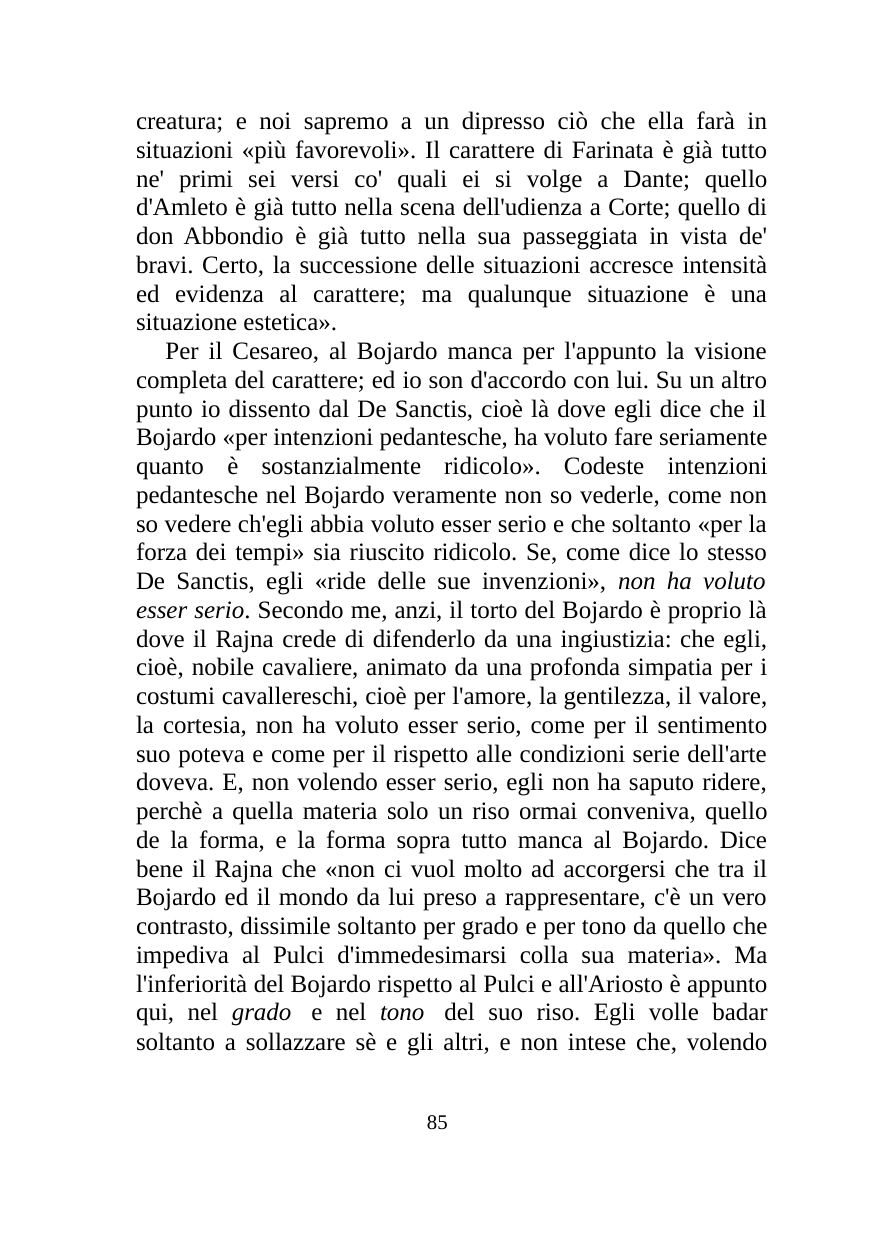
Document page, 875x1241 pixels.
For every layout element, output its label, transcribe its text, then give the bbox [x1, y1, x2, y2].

text Per il Cesareo, al Bojardo manca per l'appunto la visione completa del carattere; ed io son d'accordo con lui. Su un altro punto io dissento dal De Sanctis, cioè là dove egli dice che il Bojardo «per intenzioni pedantesche, ha voluto fare seriamente quanto è sostanzialmente ridicolo». Codeste intenzioni pedantesche nel Bojardo veramente non so vederle, come non so vedere ch'egli abbia voluto esser serio e che soltanto «per la forza dei tempi» sia riuscito ridicolo. Se, come dice lo stesso De Sanctis, egli «ride delle sue invenzioni», non ha voluto esser serio. Secondo me, anzi, il torto del Bojardo è proprio là dove il Rajna crede di difenderlo da una ingiustizia: che egli, cioè, nobile cavaliere, animato da una profonda simpatia per i costumi cavallereschi, cioè per l'amore, la gentilezza, il valore, la cortesia, non ha voluto esser serio, come per il sentimento suo poteva e come per il rispetto alle condizioni serie dell'arte doveva. E, non volendo esser serio, egli non ha saputo ridere, perchè a quella materia solo un riso ormai conveniva, quello de la forma, e la forma sopra tutto manca al Bojardo. Dice bene il Rajna che «non ci vuol molto ad accorgersi che tra il Bojardo ed il mondo da lui preso a rappresentare, c'è un vero contrasto, dissimile soltanto per grado e per tono da quello che impediva al Pulci d'immedesimarsi colla sua materia». Ma l'inferiorità del Bojardo rispetto al Pulci e all'Ariosto è appunto qui, nel grado e nel tono del suo riso. Egli volle badar soltanto a sollazzare sè e gli altri, e non intese che, volendo [136, 336, 768, 1056]
text creatura; e noi sapremo a un dipresso ciò che ella farà in situazioni «più favorevoli». Il carattere di Farinata è già tutto ne' primi sei versi co' quali ei si volge a Dante; quello d'Amleto è già tutto nella scena dell'udienza a Corte; quello di don Abbondio è già tutto nella sua passeggiata in vista de' bravi. Certo, la successione delle situazioni accresce intensità ed evidenza al carattere; ma qualunque situazione è una situazione estetica». [136, 106, 768, 336]
